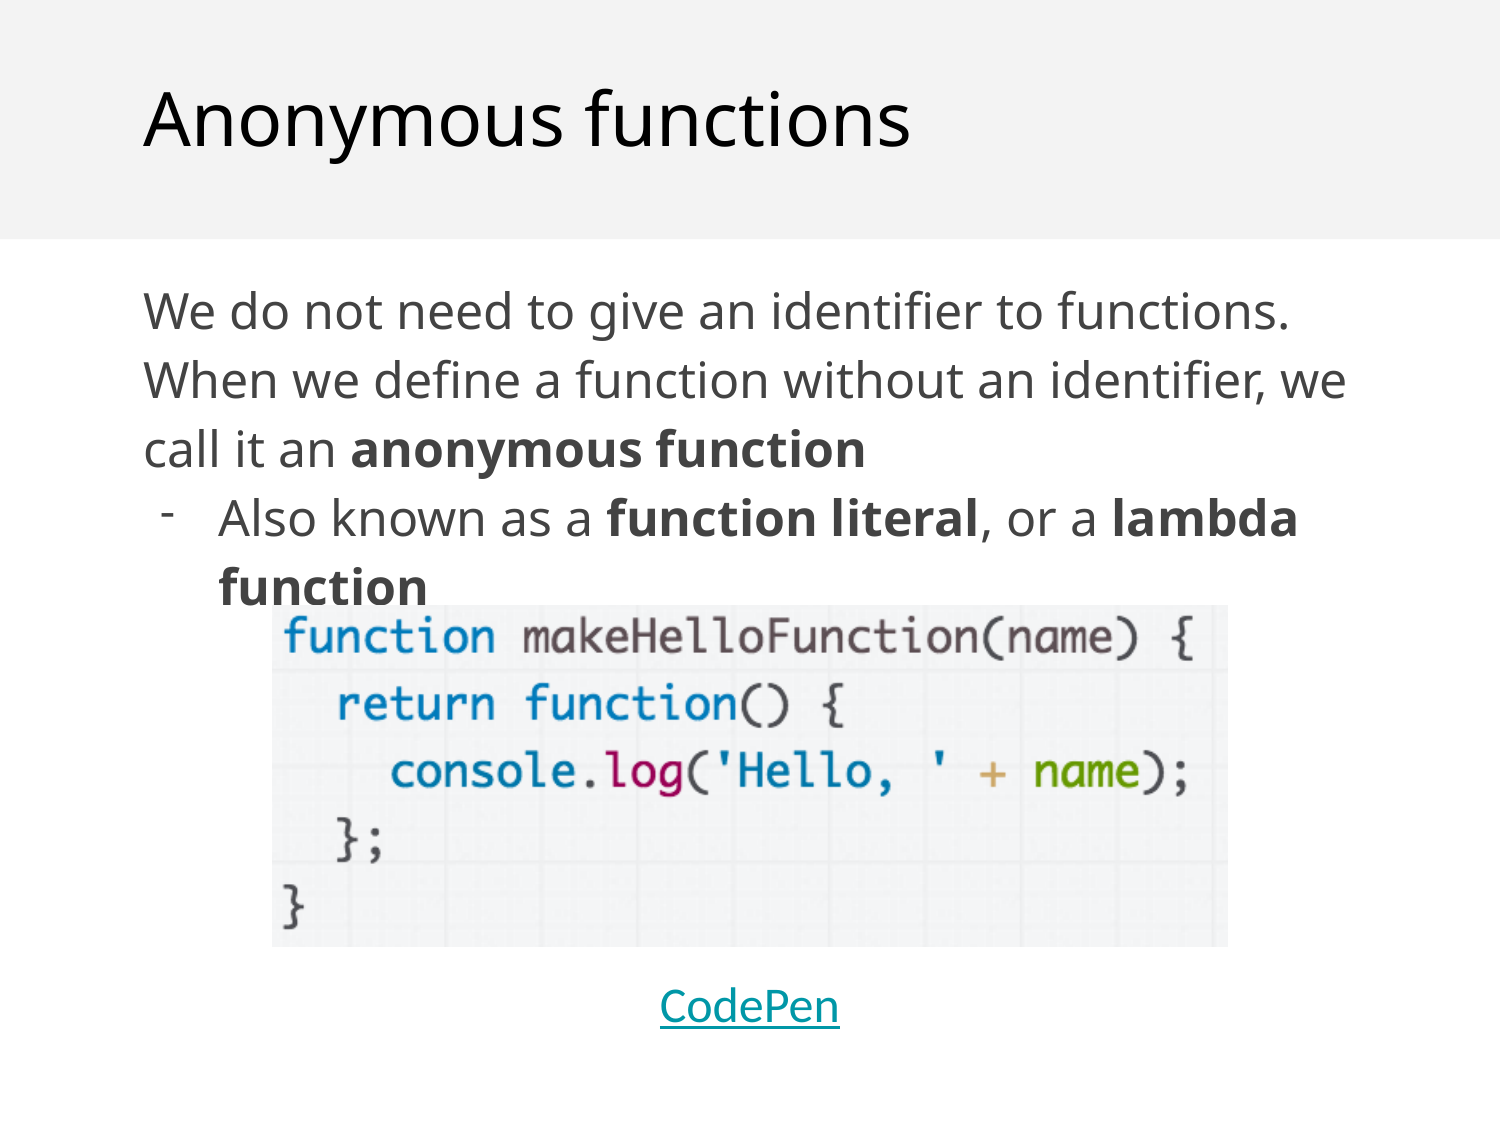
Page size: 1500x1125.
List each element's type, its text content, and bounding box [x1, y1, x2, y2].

picture [272, 605, 1228, 948]
list We do not need to give an identifier to functions. When we define a function without an identifier, we call it an anonymous function Also known as a function literal, or a lambda function [128, 255, 1372, 1004]
text_box CodePen [617, 871, 883, 1125]
title Anonymous functions [128, 56, 1372, 183]
